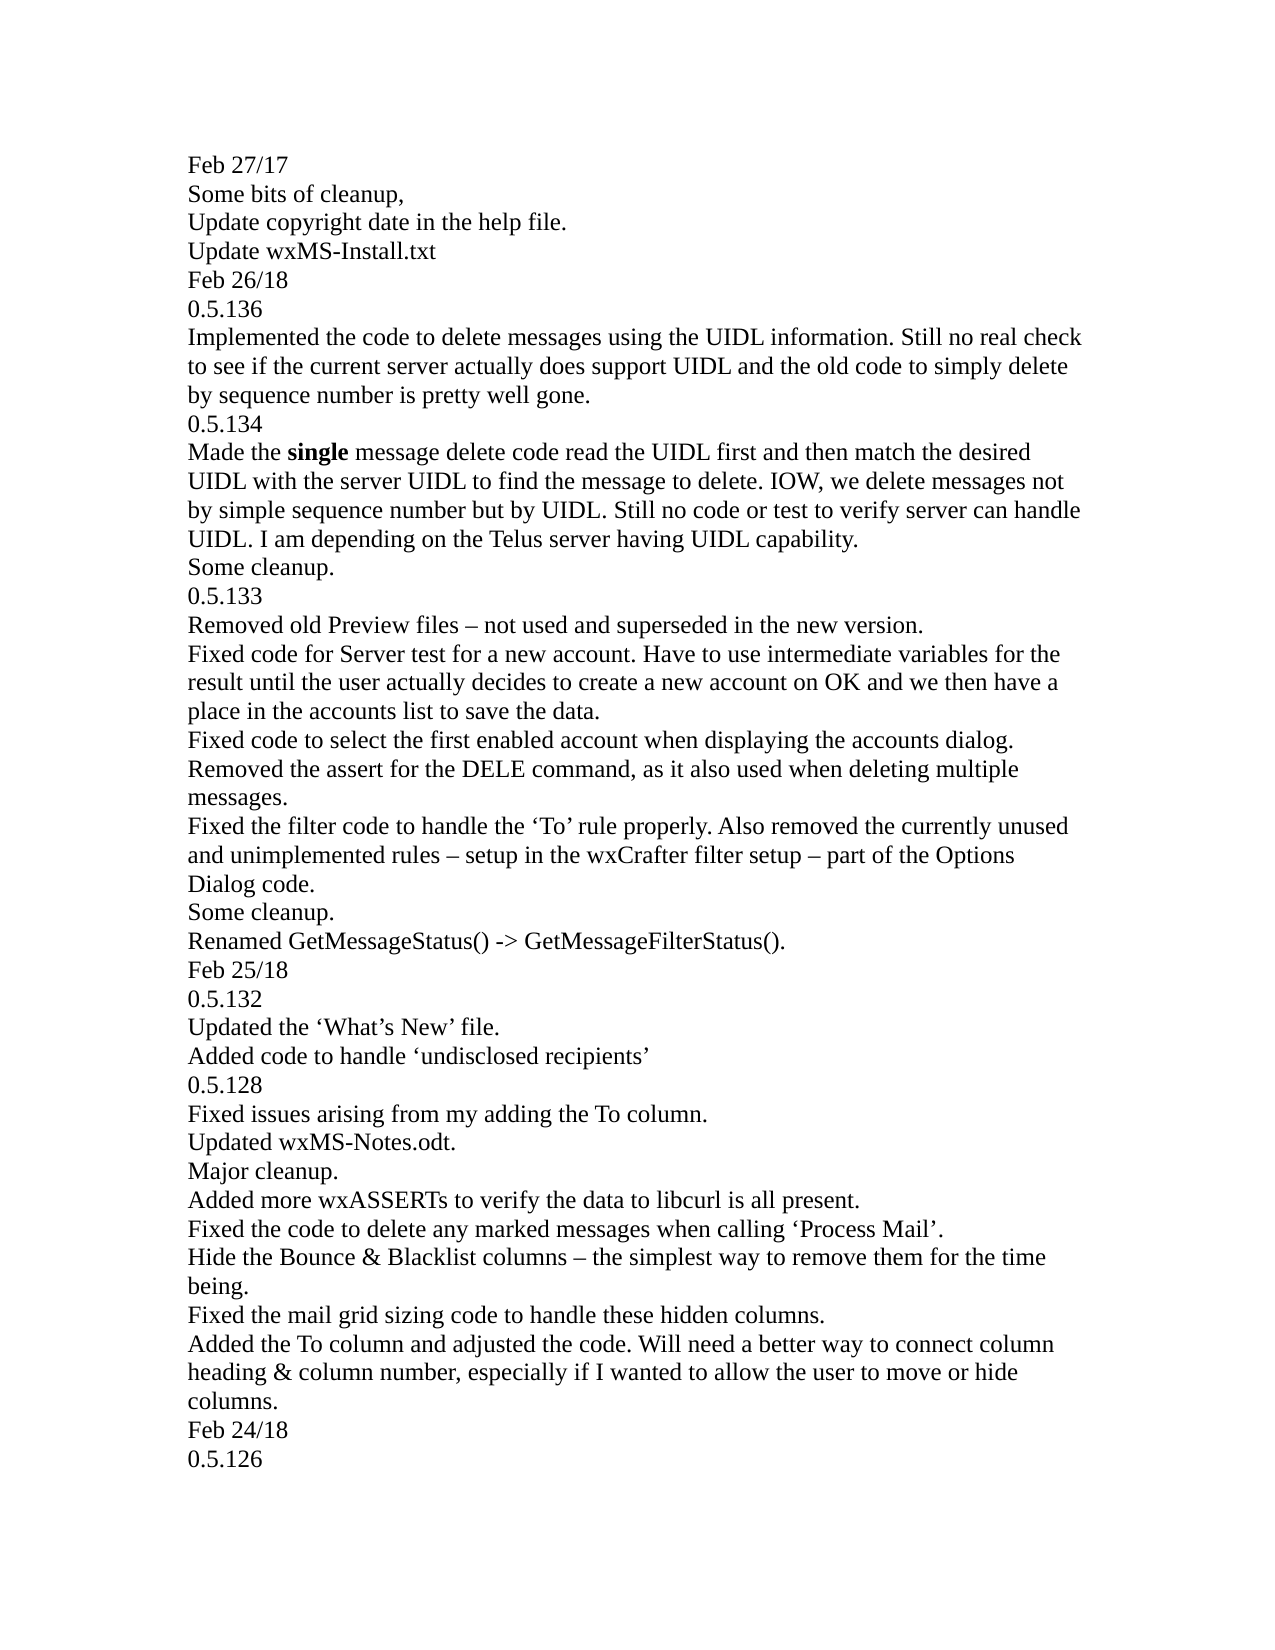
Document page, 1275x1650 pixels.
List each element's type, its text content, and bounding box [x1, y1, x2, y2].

text Feb 27/17 [187, 150, 1087, 179]
text Major cleanup. [187, 1156, 1087, 1185]
text Updated the ‘What’s New’ file. [187, 1012, 1087, 1041]
text Hide the Bounce & Blacklist columns – the simplest way to remove them for the time being. [187, 1242, 1087, 1300]
text Fixed the filter code to handle the ‘To’ rule properly. Also removed the currently unused and unimplemented rules – setup in the wxCrafter filter setup – part of the Options Dialog code. [187, 811, 1087, 897]
text Some bits of cleanup, [187, 179, 1087, 207]
text 0.5.133 [187, 581, 1087, 610]
text Some cleanup. [187, 897, 1087, 926]
text Update copyright date in the help file. [187, 207, 1087, 236]
text Updated wxMS-Notes.odt. [187, 1127, 1087, 1156]
text Some cleanup. [187, 552, 1087, 581]
text Renamed GetMessageStatus() -> GetMessageFilterStatus(). [187, 926, 1087, 955]
text Removed old Preview files – not used and superseded in the new version. [187, 610, 1087, 639]
text Feb 26/18 [187, 265, 1087, 294]
text 0.5.134 [187, 409, 1087, 437]
text Added more wxASSERTs to verify the data to libcurl is all present. [187, 1185, 1087, 1214]
text 0.5.126 [187, 1444, 1087, 1472]
text Added code to handle ‘undisclosed recipients’ [187, 1041, 1087, 1070]
text Fixed the code to delete any marked messages when calling ‘Process Mail’. [187, 1214, 1087, 1242]
text 0.5.136 [187, 294, 1087, 322]
text Implemented the code to delete messages using the UIDL information. Still no real check to see if the current server actually does support UIDL and the old code to simply delete by sequence number is pretty well gone. [187, 322, 1087, 409]
text Added the To column and adjusted the code. Will need a better way to connect column heading & column number, especially if I wanted to allow the user to move or hide columns. [187, 1329, 1087, 1415]
text Feb 25/18 [187, 955, 1087, 984]
text Fixed issues arising from my adding the To column. [187, 1099, 1087, 1127]
text Fixed code to select the first enabled account when displaying the accounts dialog. [187, 725, 1087, 754]
text Feb 24/18 [187, 1415, 1087, 1444]
text 0.5.128 [187, 1070, 1087, 1099]
text 0.5.132 [187, 984, 1087, 1012]
text Fixed the mail grid sizing code to handle these hidden columns. [187, 1300, 1087, 1329]
text Made the single message delete code read the UIDL first and then match the desired UIDL with the server UIDL to find the message to delete. IOW, we delete messages not by simple sequence number but by UIDL. Still no code or test to verify server can handle UIDL. I am depending on the Telus server having UIDL capability. [187, 437, 1087, 552]
text Update wxMS-Install.txt [187, 236, 1087, 265]
text Removed the assert for the DELE command, as it also used when deleting multiple messages. [187, 754, 1087, 811]
text Fixed code for Server test for a new account. Have to use intermediate variables for the result until the user actually decides to create a new account on OK and we then have a place in the accounts list to save the data. [187, 639, 1087, 725]
